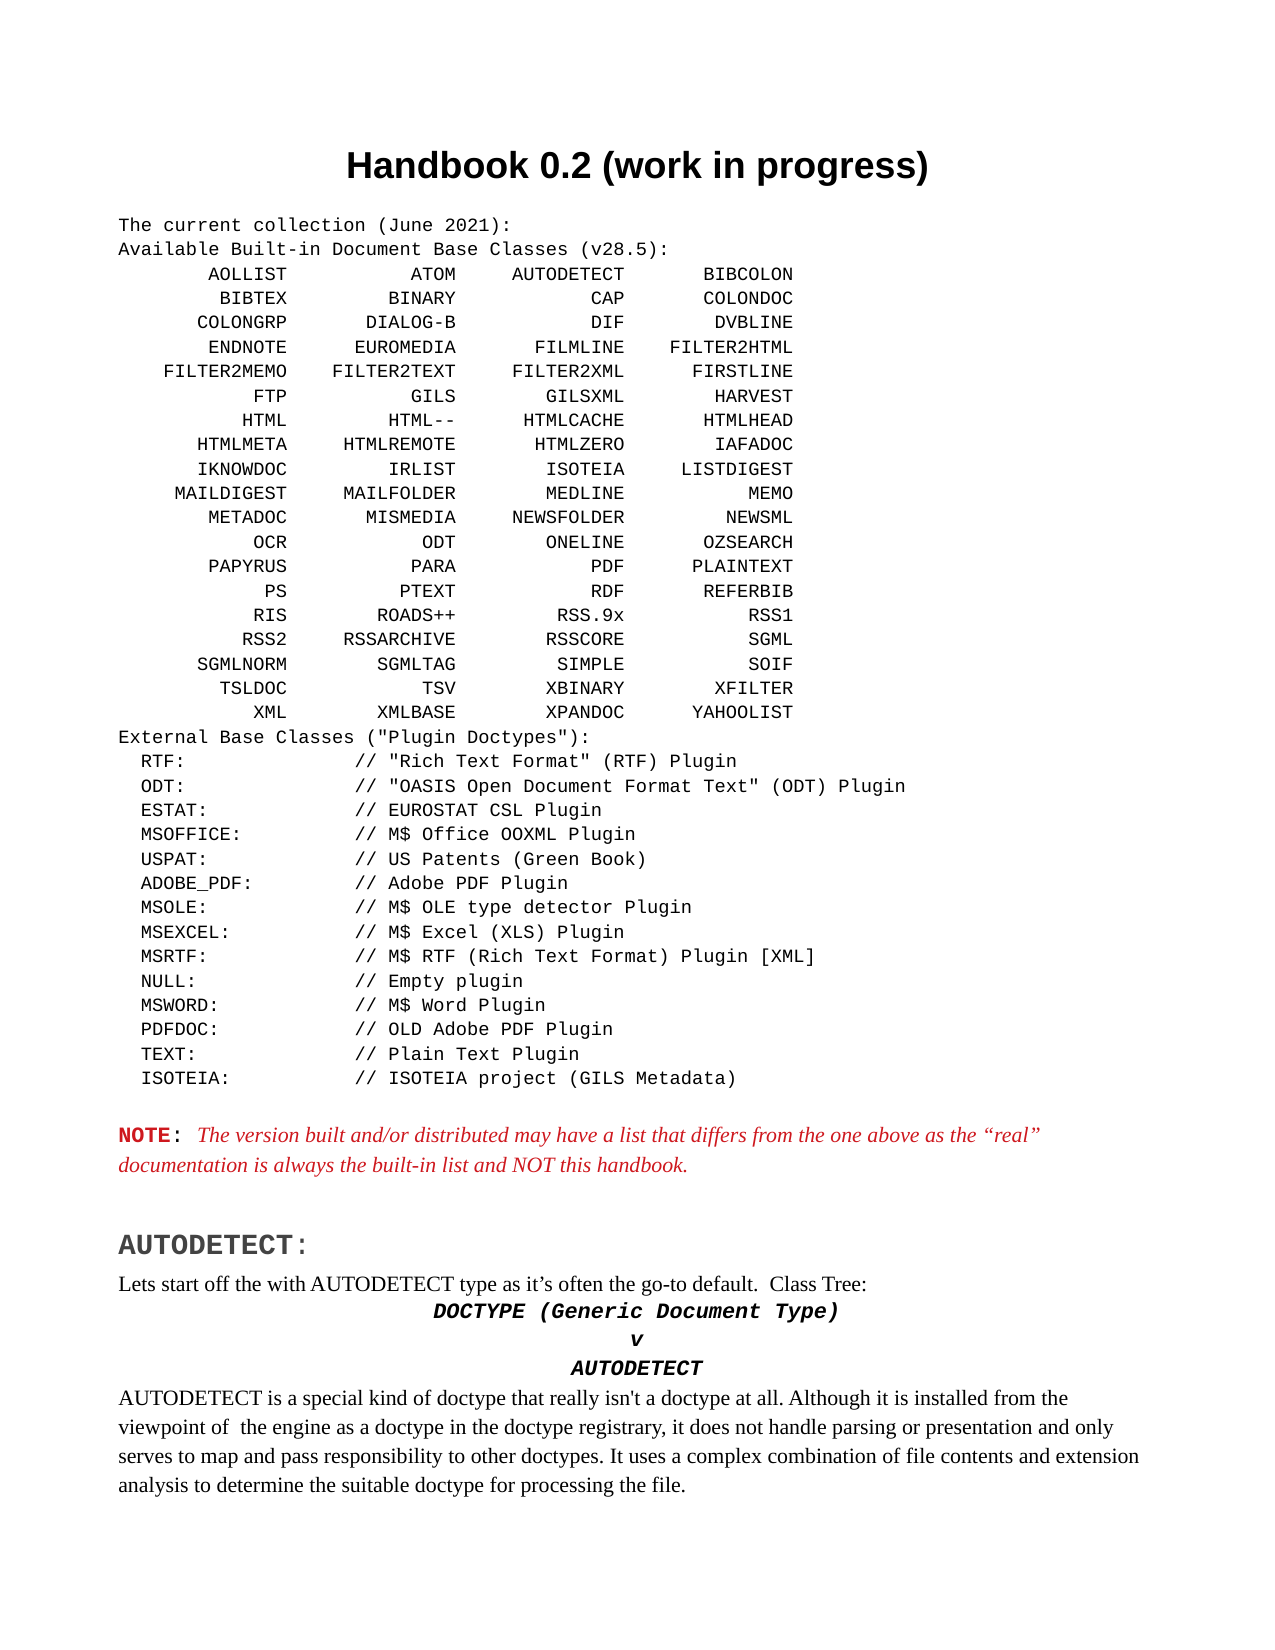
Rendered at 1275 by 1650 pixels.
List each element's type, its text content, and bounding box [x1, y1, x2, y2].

text RSS2 RSSARCHIVE RSSCORE SGML [118, 630, 1157, 651]
text SGMLNORM SGMLTAG SIMPLE SOIF [118, 654, 1157, 676]
text AUTODETECT [118, 1357, 1157, 1382]
text ODT: // "OASIS Open Document Format Text" (ODT) Plugin [118, 776, 1157, 798]
text ISOTEIA: // ISOTEIA project (GILS Metadata) [118, 1069, 1157, 1090]
text OCR ODT ONELINE OZSEARCH [118, 533, 1157, 554]
text v [118, 1328, 1157, 1353]
text AUTODETECT is a special kind of doctype that really isn't a doctype at all. Although it is installed from the viewpoint of the engine as a doctype in the doctype registrary, it does not handle parsing or presentation and only serves to map and pass responsibility to other doctypes. It uses a complex combination of file contents and extension analysis to determine the suitable doctype for processing the file. [118, 1385, 1157, 1497]
text PDFDOC: // OLD Adobe PDF Plugin [118, 1020, 1157, 1041]
text AOLLIST ATOM AUTODETECT BIBCOLON [118, 264, 1157, 286]
text HTMLMETA HTMLREMOTE HTMLZERO IAFADOC [118, 435, 1157, 456]
text ESTAT: // EUROSTAT CSL Plugin [118, 801, 1157, 822]
text The current collection (June 2021): [118, 216, 1157, 237]
text COLONGRP DIALOG-B DIF DVBLINE [118, 313, 1157, 334]
text DOCTYPE (Generic Document Type) [118, 1300, 1157, 1325]
text Available Built-in Document Base Classes (v28.5): [118, 240, 1157, 261]
text XML XMLBASE XPANDOC YAHOOLIST [118, 703, 1157, 724]
text MSOFFICE: // M$ Office OOXML Plugin [118, 825, 1157, 846]
text FILTER2MEMO FILTER2TEXT FILTER2XML FIRSTLINE [118, 362, 1157, 383]
text ENDNOTE EUROMEDIA FILMLINE FILTER2HTML [118, 338, 1157, 359]
text USPAT: // US Patents (Green Book) [118, 849, 1157, 871]
text FTP GILS GILSXML HARVEST [118, 386, 1157, 408]
text BIBTEX BINARY CAP COLONDOC [118, 289, 1157, 310]
text TEXT: // Plain Text Plugin [118, 1044, 1157, 1066]
text MSWORD: // M$ Word Plugin [118, 996, 1157, 1017]
text MSEXCEL: // M$ Excel (XLS) Plugin [118, 923, 1157, 944]
text RIS ROADS++ RSS.9x RSS1 [118, 606, 1157, 627]
text MAILDIGEST MAILFOLDER MEDLINE MEMO [118, 484, 1157, 505]
text NOTE: The version built and/or distributed may have a list that differs from the one above as the “real” documentation is always the built-in list and NOT this handbook. [118, 1122, 1157, 1178]
subtitle AUTODETECT: [118, 1230, 1157, 1263]
text External Base Classes ("Plugin Doctypes"): [118, 728, 1157, 749]
text RTF: // "Rich Text Format" (RTF) Plugin [118, 752, 1157, 773]
text PAPYRUS PARA PDF PLAINTEXT [118, 557, 1157, 578]
text HTML HTML-- HTMLCACHE HTMLHEAD [118, 411, 1157, 432]
text TSLDOC TSV XBINARY XFILTER [118, 679, 1157, 700]
text MSRTF: // M$ RTF (Rich Text Format) Plugin [XML] [118, 947, 1157, 968]
text NULL: // Empty plugin [118, 971, 1157, 993]
text ADOBE_PDF: // Adobe PDF Plugin [118, 874, 1157, 895]
text MSOLE: // M$ OLE type detector Plugin [118, 898, 1157, 919]
text PS PTEXT RDF REFERBIB [118, 581, 1157, 603]
text Lets start off the with AUTODETECT type as it’s often the go-to default. Class Tree: [118, 1271, 1157, 1296]
text METADOC MISMEDIA NEWSFOLDER NEWSML [118, 508, 1157, 529]
text IKNOWDOC IRLIST ISOTEIA LISTDIGEST [118, 459, 1157, 481]
